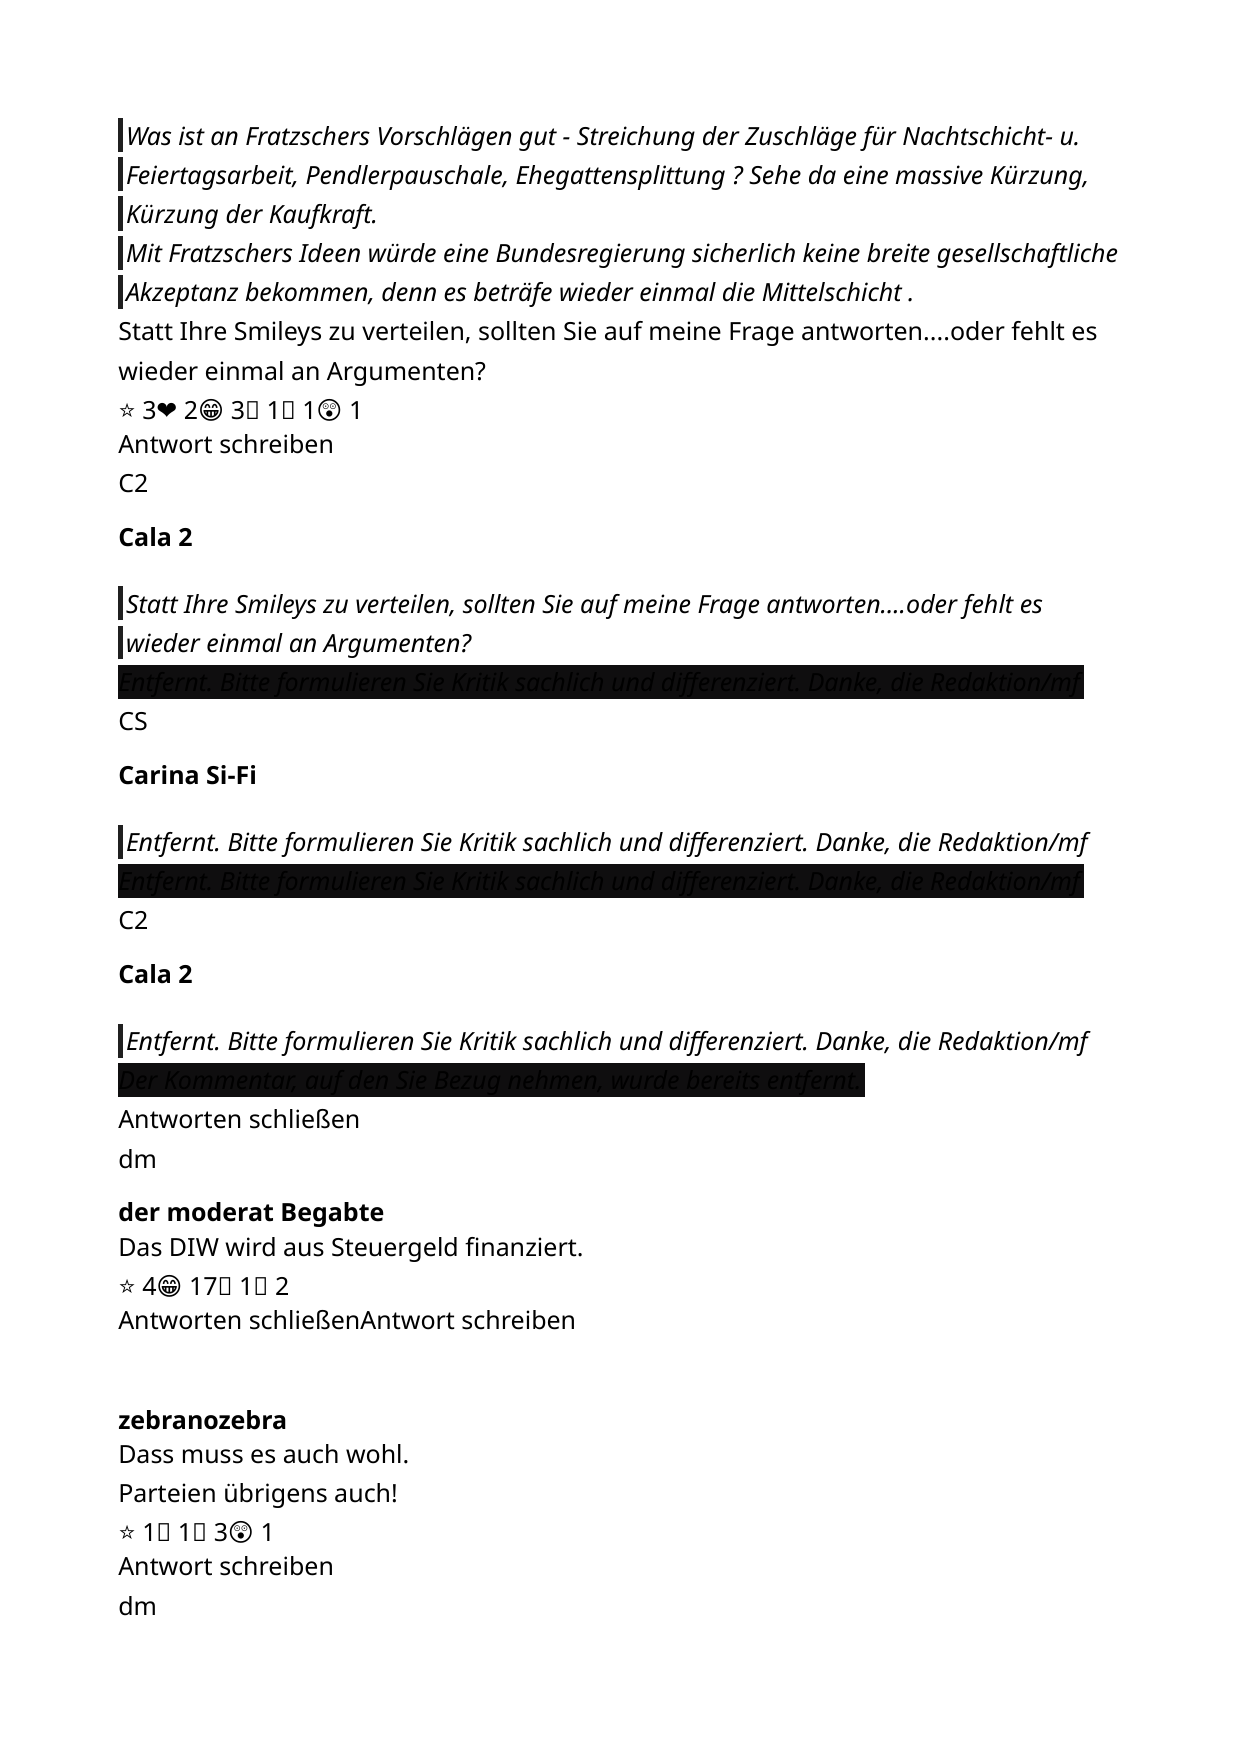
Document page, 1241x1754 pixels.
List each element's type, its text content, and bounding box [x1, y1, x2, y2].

text ⭐️ 4😁 17🙁 1🤨 2 [118, 1268, 1122, 1302]
text ⭐️ 1🙁 1🤨 3😲 1 [118, 1515, 1122, 1549]
text Entfernt. Bitte formulieren Sie Kritik sachlich und differenziert. Danke, die Redaktion/mf [118, 864, 1122, 898]
text Antwort schreiben [118, 1549, 1122, 1583]
text Parteien übrigens auch! [118, 1476, 1122, 1510]
text Entfernt. Bitte formulieren Sie Kritik sachlich und differenziert. Danke, die Redaktion/mf [123, 1024, 1122, 1058]
text CS [118, 704, 1122, 738]
text C2 [118, 903, 1122, 937]
text Der Kommentar, auf den Sie Bezug nehmen, wurde bereits entfernt. [118, 1063, 1122, 1097]
text ⭐️ 3❤️ 2😁 3🙁 1🤨 1😲 1 [118, 392, 1122, 426]
text Antworten schließenAntwort schreiben [118, 1302, 1122, 1336]
text Antwort schreiben [118, 426, 1122, 460]
text Entfernt. Bitte formulieren Sie Kritik sachlich und differenziert. Danke, die Redaktion/mf [118, 665, 1122, 699]
subtitle zebranozebra [118, 1403, 1122, 1437]
subtitle der moderat Begabte [118, 1195, 1122, 1229]
text Entfernt. Bitte formulieren Sie Kritik sachlich und differenziert. Danke, die Redaktion/mf [123, 825, 1122, 859]
text Das DIW wird aus Steuergeld finanziert. [118, 1229, 1122, 1263]
text C2 [118, 466, 1122, 499]
text Was ist an Fratzschers Vorschlägen gut - Streichung der Zuschläge für Nachtschicht- u. Feiertagsarbeit, Pendlerpauschale, Ehegattensplittung ? Sehe da eine massive Kürzung, Kürzung der Kaufkraft. [118, 118, 1122, 231]
subtitle Cala 2 [118, 957, 1122, 991]
text Antworten schließen [118, 1102, 1122, 1136]
text dm [118, 1588, 1122, 1622]
text Statt Ihre Smileys zu verteilen, sollten Sie auf meine Frage antworten....oder fehlt es wieder einmal an Argumenten? [118, 314, 1122, 387]
text Dass muss es auch wohl. [118, 1437, 1122, 1471]
subtitle Carina Si-Fi [118, 758, 1122, 792]
text Mit Fratzschers Ideen würde eine Bundesregierung sicherlich keine breite gesellschaftliche Akzeptanz bekommen, denn es beträfe wieder einmal die Mittelschicht . [118, 236, 1122, 309]
text dm [118, 1141, 1122, 1175]
subtitle Cala 2 [118, 519, 1122, 553]
text Statt Ihre Smileys zu verteilen, sollten Sie auf meine Frage antworten....oder fehlt es wieder einmal an Argumenten? [118, 586, 1122, 659]
